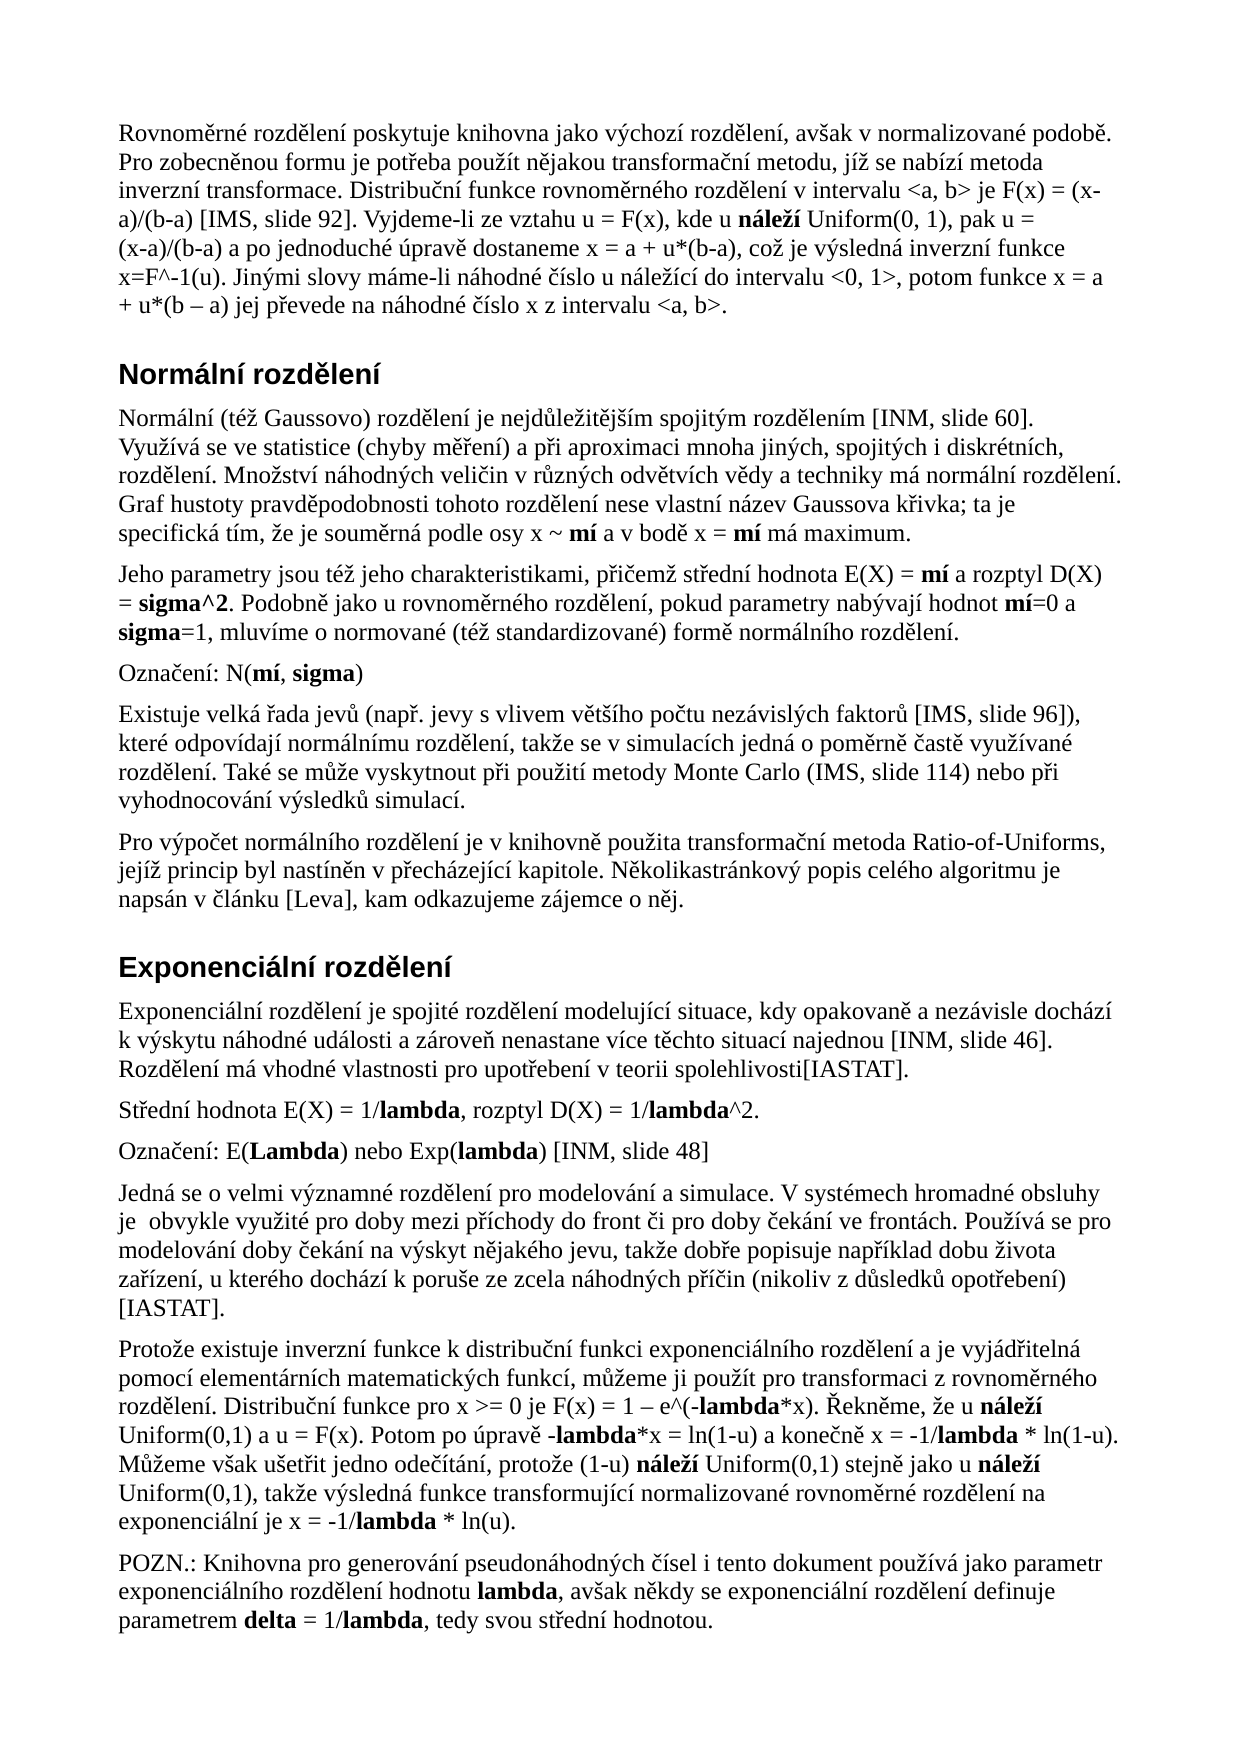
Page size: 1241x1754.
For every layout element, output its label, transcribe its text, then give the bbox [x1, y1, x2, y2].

text Jedná se o velmi významné rozdělení pro modelování a simulace. V systémech hromadné obsluhy je obvykle využité pro doby mezi příchody do front či pro doby čekání ve frontách. Používá se pro modelování doby čekání na výskyt nějakého jevu, takže dobře popisuje například dobu života zařízení, u kterého dochází k poruše ze zcela náhodných příčin (nikoliv z důsledků opotřebení) [IASTAT]. [118, 1178, 1122, 1321]
text Označení: N(mí, sigma) [118, 658, 1122, 687]
text Existuje velká řada jevů (např. jevy s vlivem většího počtu nezávislých faktorů [IMS, slide 96]), které odpovídají normálnímu rozdělení, takže se v simulacích jedná o poměrně častě využívané rozdělení. Také se může vyskytnout při použití metody Monte Carlo (IMS, slide 114) nebo při vyhodnocování výsledků simulací. [118, 699, 1122, 814]
text Rovnoměrné rozdělení poskytuje knihovna jako výchozí rozdělení, avšak v normalizované podobě. Pro zobecněnou formu je potřeba použít nějakou transformační metodu, jíž se nabízí metoda inverzní transformace. Distribuční funkce rovnoměrného rozdělení v intervalu <a, b> je F(x) = (x-a)/(b-a) [IMS, slide 92]. Vyjdeme-li ze vztahu u = F(x), kde u náleží Uniform(0, 1), pak u = (x-a)/(b-a) a po jednoduché úpravě dostaneme x = a + u*(b-a), což je výsledná inverzní funkce x=F^-1(u). Jinými slovy máme-li náhodné číslo u náležící do intervalu <0, 1>, potom funkce x = a + u*(b – a) jej převede na náhodné číslo x z intervalu <a, b>. [118, 118, 1122, 319]
text Pro výpočet normálního rozdělení je v knihovně použita transformační metoda Ratio-of-Uniforms, jejíž princip byl nastíněn v přecházející kapitole. Několikastránkový popis celého algoritmu je napsán v článku [Leva], kam odkazujeme zájemce o něj. [118, 827, 1122, 913]
text Protože existuje inverzní funkce k distribuční funkci exponenciálního rozdělení a je vyjádřitelná pomocí elementárních matematických funkcí, můžeme ji použít pro transformaci z rovnoměrného rozdělení. Distribuční funkce pro x >= 0 je F(x) = 1 – e^(-lambda*x). Řekněme, že u náleží Uniform(0,1) a u = F(x). Potom po úpravě -lambda*x = ln(1-u) a konečně x = -1/lambda * ln(1-u). Můžeme však ušetřit jedno odečítání, protože (1-u) náleží Uniform(0,1) stejně jako u náleží Uniform(0,1), takže výsledná funkce transformující normalizované rovnoměrné rozdělení na exponenciální je x = -1/lambda * ln(u). [118, 1334, 1122, 1535]
text Exponenciální rozdělení je spojité rozdělení modelující situace, kdy opakovaně a nezávisle dochází k výskytu náhodné události a zároveň nenastane více těchto situací najednou [INM, slide 46]. Rozdělení má vhodné vlastnosti pro upotřebení v teorii spolehlivosti[IASTAT]. [118, 996, 1122, 1083]
text Označení: E(Lambda) nebo Exp(lambda) [INM, slide 48] [118, 1136, 1122, 1165]
text Jeho parametry jsou též jeho charakteristikami, přičemž střední hodnota E(X) = mí a rozptyl D(X) = sigma^2. Podobně jako u rovnoměrného rozdělení, pokud parametry nabývají hodnot mí=0 a sigma=1, mluvíme o normované (též standardizované) formě normálního rozdělení. [118, 559, 1122, 645]
subtitle Exponenciální rozdělení [118, 950, 1122, 984]
text Normální (též Gaussovo) rozdělení je nejdůležitějším spojitým rozdělením [INM, slide 60]. Využívá se ve statistice (chyby měření) a při aproximaci mnoha jiných, spojitých i diskrétních, rozdělení. Množství náhodných veličin v různých odvětvích vědy a techniky má normální rozdělení. Graf hustoty pravděpodobnosti tohoto rozdělení nese vlastní název Gaussova křivka; ta je specifická tím, že je souměrná podle osy x ~ mí a v bodě x = mí má maximum. [118, 403, 1122, 547]
text POZN.: Knihovna pro generování pseudonáhodných čísel i tento dokument používá jako parametr exponenciálního rozdělení hodnotu lambda, avšak někdy se exponenciální rozdělení definuje parametrem delta = 1/lambda, tedy svou střední hodnotou. [118, 1548, 1122, 1634]
text Střední hodnota E(X) = 1/lambda, rozptyl D(X) = 1/lambda^2. [118, 1095, 1122, 1124]
subtitle Normální rozdělení [118, 357, 1122, 390]
